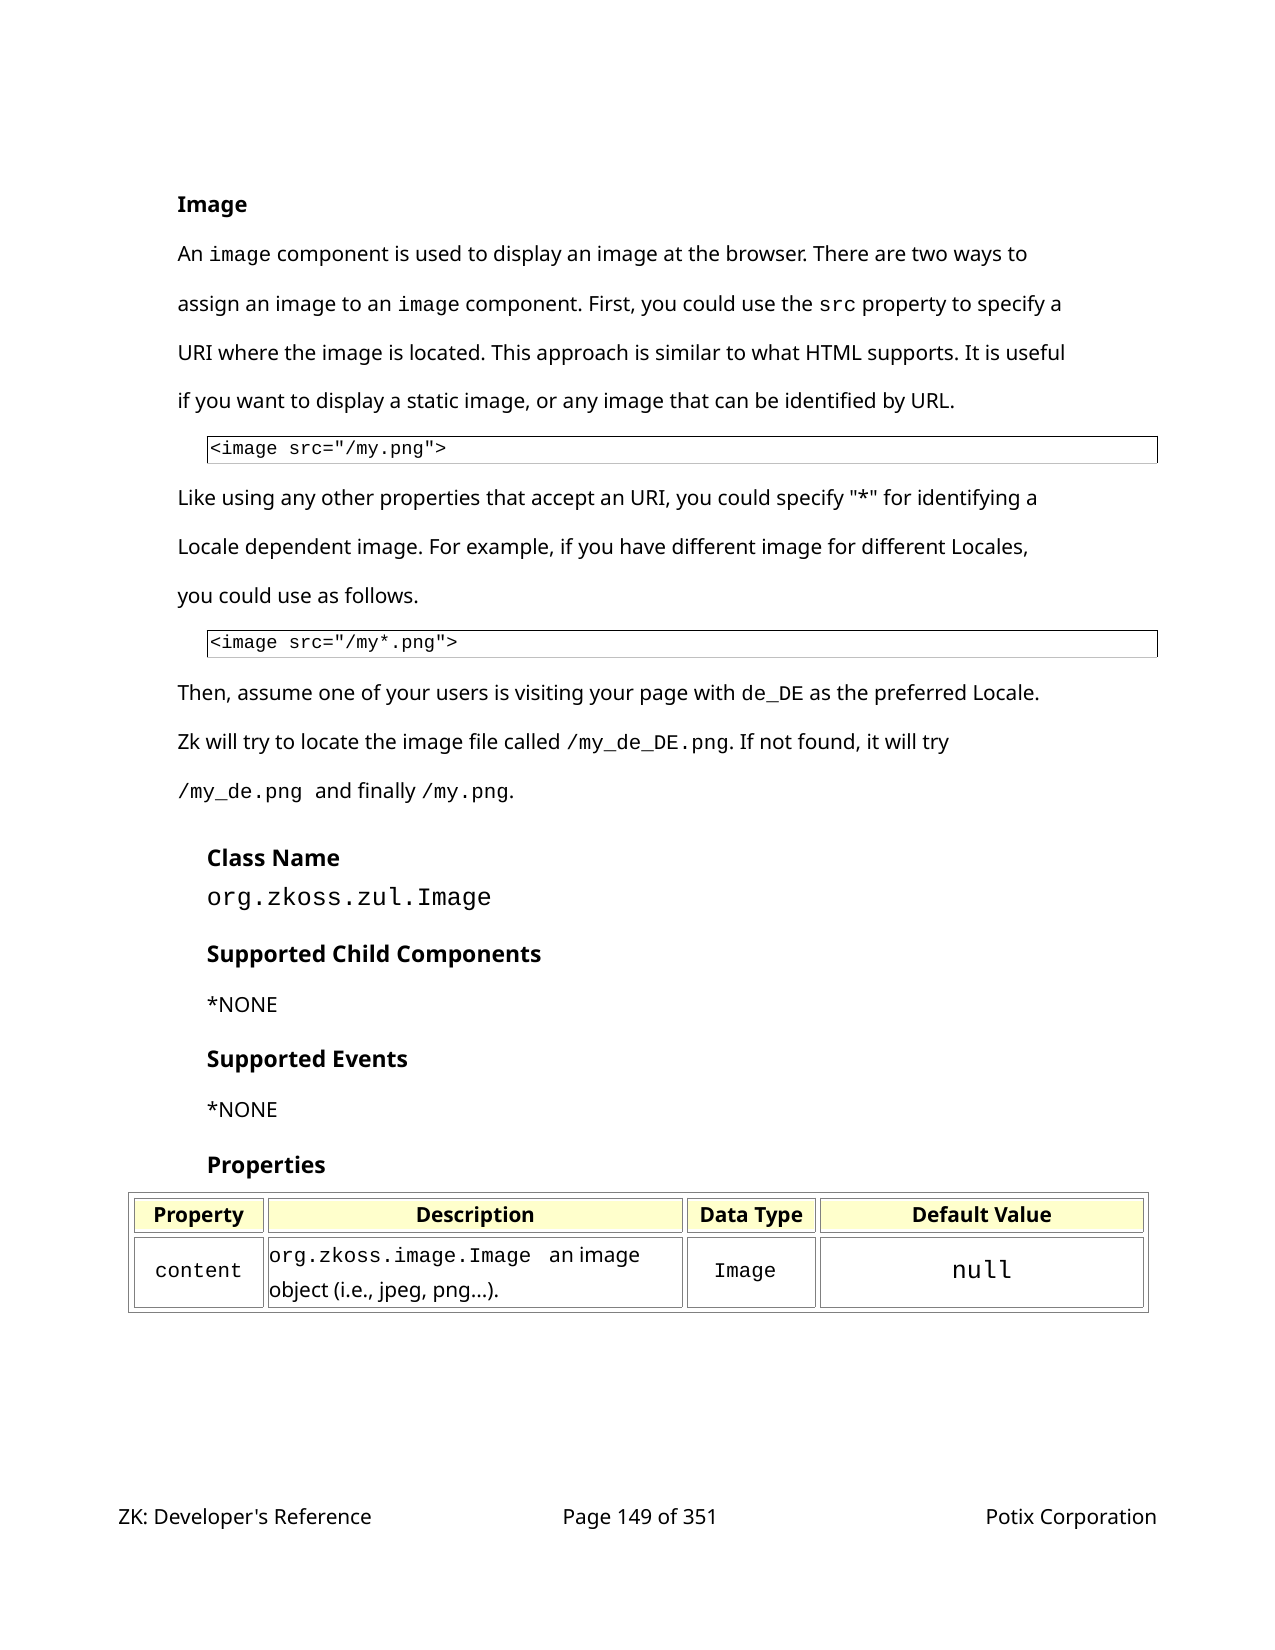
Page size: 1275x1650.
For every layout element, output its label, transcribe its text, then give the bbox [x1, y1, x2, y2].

subtitle Image [177, 189, 1157, 219]
subtitle Properties [207, 1148, 1157, 1180]
subtitle Supported Child Components [207, 938, 1157, 969]
text you could use as follows. [177, 581, 1157, 609]
subtitle Supported Events [207, 1043, 1157, 1075]
text Locale dependent image. For example, if you have different image for different Locales, [177, 532, 1157, 561]
table_cell content [131, 1232, 266, 1307]
text An image component is used to display an image at the browser. There are two ways to [177, 239, 1157, 268]
text assign an image to an image component. First, you could use the src property to specify a [177, 289, 1157, 317]
table_header Data Type [685, 1193, 817, 1232]
table_cell org.zkoss.image.Image an image object (i.e., jpeg, png...). [266, 1232, 685, 1307]
table_cell null [818, 1232, 1146, 1307]
text Like using any other properties that accept an URI, you could specify "*" for identifying a [177, 483, 1157, 512]
text *NONE [207, 1095, 1157, 1123]
table_header Description [266, 1193, 685, 1232]
text org.zkoss.zul.Image [207, 885, 1157, 913]
text <image src="/my.png"> [208, 437, 1157, 463]
text Then, assume one of your users is visiting your page with de_DE as the preferred Locale. [177, 678, 1157, 706]
text <image src="/my*.png"> [208, 631, 1157, 657]
table_header Default Value [818, 1193, 1146, 1232]
table_cell Image [685, 1232, 817, 1307]
text *NONE [207, 990, 1157, 1018]
text URI where the image is located. This approach is similar to what HTML supports. It is useful [177, 338, 1157, 366]
text /my_de.png and finally /my.png. [177, 776, 1157, 805]
subtitle Class Name [207, 841, 1157, 873]
table_header Property [131, 1193, 266, 1232]
text if you want to display a static image, or any image that can be identified by URL. [177, 387, 1157, 415]
text Zk will try to locate the image file called /my_de_DE.png. If not found, it will try [177, 727, 1157, 756]
